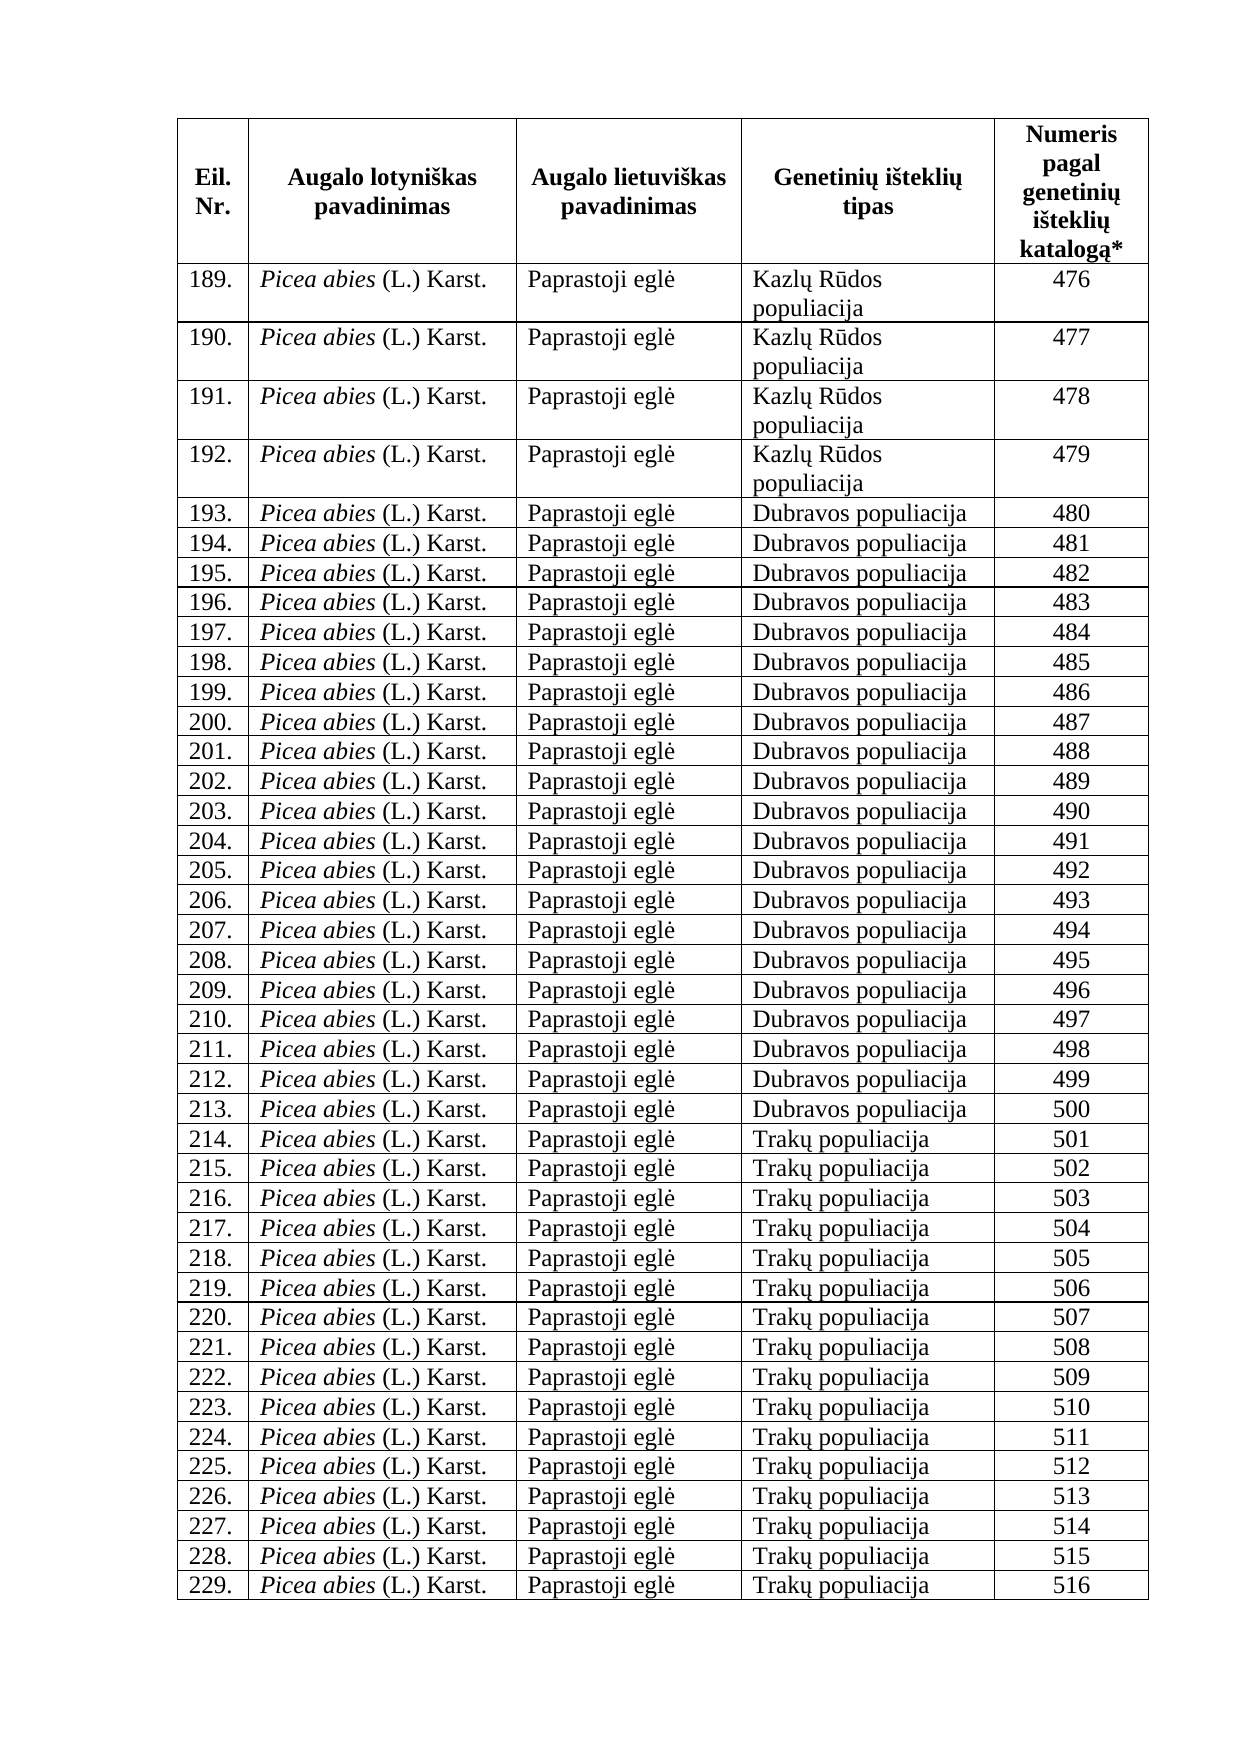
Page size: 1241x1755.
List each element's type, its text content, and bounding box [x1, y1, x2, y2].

table_cell Picea abies (L.) Karst. [249, 1392, 516, 1421]
table_cell Picea abies (L.) Karst. [249, 323, 516, 380]
table_cell 198. [178, 647, 248, 676]
table_cell Picea abies (L.) Karst. [249, 647, 516, 676]
table_cell Paprastoji eglė [517, 766, 741, 795]
table_cell Dubravos populiacija [742, 885, 994, 914]
table_cell Picea abies (L.) Karst. [249, 826, 516, 854]
table_cell Trakų populiacija [742, 1154, 994, 1182]
table_cell Picea abies (L.) Karst. [249, 1481, 516, 1510]
table_cell 190. [178, 323, 248, 380]
table_cell Picea abies (L.) Karst. [249, 707, 516, 735]
table_cell 208. [178, 945, 248, 974]
table_cell Picea abies (L.) Karst. [249, 1005, 516, 1033]
table_cell 209. [178, 975, 248, 1003]
table_cell Picea abies (L.) Karst. [249, 1451, 516, 1480]
table_cell Picea abies (L.) Karst. [249, 498, 516, 527]
table_cell Paprastoji eglė [517, 1422, 741, 1450]
table_cell Dubravos populiacija [742, 1005, 994, 1033]
table_cell Paprastoji eglė [517, 1451, 741, 1480]
table_cell Picea abies (L.) Karst. [249, 558, 516, 586]
table_cell 199. [178, 677, 248, 706]
table_cell Picea abies (L.) Karst. [249, 1541, 516, 1569]
table_cell Trakų populiacija [742, 1392, 994, 1421]
table_cell 494 [995, 915, 1148, 944]
table_cell 215. [178, 1154, 248, 1182]
table_header Numeris pagal genetinių išteklių katalogą* [995, 119, 1148, 263]
table_cell Picea abies (L.) Karst. [249, 885, 516, 914]
table_cell Kazlų Rūdos populiacija [742, 323, 994, 380]
table_cell 200. [178, 707, 248, 735]
table_cell 506 [995, 1273, 1148, 1301]
table_cell 496 [995, 975, 1148, 1003]
table_cell Paprastoji eglė [517, 617, 741, 646]
table_cell Paprastoji eglė [517, 323, 741, 380]
table_cell Paprastoji eglė [517, 1213, 741, 1242]
table_cell Dubravos populiacija [742, 1064, 994, 1093]
table_cell 495 [995, 945, 1148, 974]
table_cell Trakų populiacija [742, 1422, 994, 1450]
table_cell Trakų populiacija [742, 1511, 994, 1540]
table_cell Dubravos populiacija [742, 528, 994, 557]
table_cell 201. [178, 736, 248, 765]
table_cell 483 [995, 588, 1148, 616]
table_cell 206. [178, 885, 248, 914]
table_cell Picea abies (L.) Karst. [249, 736, 516, 765]
table_cell Paprastoji eglė [517, 915, 741, 944]
table_cell Picea abies (L.) Karst. [249, 1332, 516, 1361]
table_cell Paprastoji eglė [517, 1541, 741, 1569]
table_cell Picea abies (L.) Karst. [249, 1034, 516, 1063]
table_cell Dubravos populiacija [742, 677, 994, 706]
table_cell Paprastoji eglė [517, 826, 741, 854]
table_cell Trakų populiacija [742, 1481, 994, 1510]
table_cell Trakų populiacija [742, 1243, 994, 1272]
table_cell Paprastoji eglė [517, 528, 741, 557]
table_cell 207. [178, 915, 248, 944]
table_cell Picea abies (L.) Karst. [249, 677, 516, 706]
table_header Genetinių išteklių tipas [742, 119, 994, 263]
table_cell 493 [995, 885, 1148, 914]
table_cell 479 [995, 440, 1148, 497]
table_cell 503 [995, 1183, 1148, 1212]
table_cell Paprastoji eglė [517, 856, 741, 884]
table_cell Paprastoji eglė [517, 647, 741, 676]
table_cell 191. [178, 381, 248, 438]
table_cell 516 [995, 1571, 1148, 1599]
table_header Augalo lietuviškas pavadinimas [517, 119, 741, 263]
table_cell Paprastoji eglė [517, 1332, 741, 1361]
table_cell Dubravos populiacija [742, 736, 994, 765]
table_cell Picea abies (L.) Karst. [249, 617, 516, 646]
table_cell Picea abies (L.) Karst. [249, 1362, 516, 1391]
table_cell 192. [178, 440, 248, 497]
table_cell Picea abies (L.) Karst. [249, 945, 516, 974]
table_cell Picea abies (L.) Karst. [249, 915, 516, 944]
table_cell Picea abies (L.) Karst. [249, 766, 516, 795]
table_cell 204. [178, 826, 248, 854]
table_cell Dubravos populiacija [742, 498, 994, 527]
table_cell Trakų populiacija [742, 1451, 994, 1480]
table_cell Picea abies (L.) Karst. [249, 1303, 516, 1331]
table_cell Paprastoji eglė [517, 588, 741, 616]
table_cell 491 [995, 826, 1148, 854]
table_cell Picea abies (L.) Karst. [249, 1094, 516, 1123]
table_cell Dubravos populiacija [742, 707, 994, 735]
table_cell Trakų populiacija [742, 1124, 994, 1152]
table_cell Kazlų Rūdos populiacija [742, 381, 994, 438]
table_cell 511 [995, 1422, 1148, 1450]
table_cell Trakų populiacija [742, 1541, 994, 1569]
table_cell Paprastoji eglė [517, 975, 741, 1003]
table_cell Picea abies (L.) Karst. [249, 1571, 516, 1599]
table_cell 510 [995, 1392, 1148, 1421]
table_cell Picea abies (L.) Karst. [249, 1273, 516, 1301]
table_cell Kazlų Rūdos populiacija [742, 440, 994, 497]
table_cell 223. [178, 1392, 248, 1421]
table_cell 514 [995, 1511, 1148, 1540]
table_cell Picea abies (L.) Karst. [249, 1124, 516, 1152]
table_cell Paprastoji eglė [517, 1392, 741, 1421]
table_cell Trakų populiacija [742, 1571, 994, 1599]
table_cell 509 [995, 1362, 1148, 1391]
table_cell 221. [178, 1332, 248, 1361]
table_cell 476 [995, 264, 1148, 321]
table_cell 197. [178, 617, 248, 646]
table_cell Paprastoji eglė [517, 1243, 741, 1272]
table_cell Paprastoji eglė [517, 707, 741, 735]
table_cell 229. [178, 1571, 248, 1599]
table_header Eil. Nr. [178, 119, 248, 263]
table_cell 196. [178, 588, 248, 616]
table_cell 189. [178, 264, 248, 321]
table_cell 218. [178, 1243, 248, 1272]
table_cell 490 [995, 796, 1148, 825]
table_cell Dubravos populiacija [742, 796, 994, 825]
table_cell 213. [178, 1094, 248, 1123]
table_cell Dubravos populiacija [742, 945, 994, 974]
table_cell Dubravos populiacija [742, 766, 994, 795]
table_cell Picea abies (L.) Karst. [249, 1183, 516, 1212]
table_cell 217. [178, 1213, 248, 1242]
table_cell Paprastoji eglė [517, 1005, 741, 1033]
table_cell 228. [178, 1541, 248, 1569]
table_cell Paprastoji eglė [517, 1094, 741, 1123]
table_cell 513 [995, 1481, 1148, 1510]
table_cell 485 [995, 647, 1148, 676]
table_cell 484 [995, 617, 1148, 646]
table_cell 224. [178, 1422, 248, 1450]
table_cell Dubravos populiacija [742, 856, 994, 884]
table_cell 220. [178, 1303, 248, 1331]
table_cell 203. [178, 796, 248, 825]
table_cell 492 [995, 856, 1148, 884]
table_cell 212. [178, 1064, 248, 1093]
table_cell Picea abies (L.) Karst. [249, 975, 516, 1003]
table_cell Paprastoji eglė [517, 1064, 741, 1093]
table_cell 499 [995, 1064, 1148, 1093]
table_cell Paprastoji eglė [517, 1273, 741, 1301]
table_cell 501 [995, 1124, 1148, 1152]
table_cell Picea abies (L.) Karst. [249, 1154, 516, 1182]
table_cell Picea abies (L.) Karst. [249, 440, 516, 497]
table_cell Paprastoji eglė [517, 1303, 741, 1331]
table_cell Picea abies (L.) Karst. [249, 1422, 516, 1450]
table_cell 502 [995, 1154, 1148, 1182]
table_cell 505 [995, 1243, 1148, 1272]
table_cell Picea abies (L.) Karst. [249, 264, 516, 321]
table_cell Picea abies (L.) Karst. [249, 1243, 516, 1272]
table_cell Paprastoji eglė [517, 945, 741, 974]
table_cell Paprastoji eglė [517, 1183, 741, 1212]
table_cell 481 [995, 528, 1148, 557]
table_cell Picea abies (L.) Karst. [249, 856, 516, 884]
table_cell 486 [995, 677, 1148, 706]
table_cell Paprastoji eglė [517, 1362, 741, 1391]
table_cell 500 [995, 1094, 1148, 1123]
table_cell 225. [178, 1451, 248, 1480]
table_cell 478 [995, 381, 1148, 438]
table_cell 482 [995, 558, 1148, 586]
table_cell Dubravos populiacija [742, 588, 994, 616]
table_cell 195. [178, 558, 248, 586]
table_cell Trakų populiacija [742, 1332, 994, 1361]
table_cell Dubravos populiacija [742, 826, 994, 854]
table_cell 226. [178, 1481, 248, 1510]
table_cell Paprastoji eglė [517, 498, 741, 527]
table_cell 219. [178, 1273, 248, 1301]
table_cell Paprastoji eglė [517, 1571, 741, 1599]
table_cell Kazlų Rūdos populiacija [742, 264, 994, 321]
table_cell Trakų populiacija [742, 1303, 994, 1331]
table_cell Picea abies (L.) Karst. [249, 1511, 516, 1540]
table_cell Dubravos populiacija [742, 1094, 994, 1123]
table_cell Dubravos populiacija [742, 915, 994, 944]
table_cell Paprastoji eglė [517, 1124, 741, 1152]
table_cell Paprastoji eglė [517, 381, 741, 438]
table_cell 504 [995, 1213, 1148, 1242]
table_cell 194. [178, 528, 248, 557]
table_cell 222. [178, 1362, 248, 1391]
table_cell Dubravos populiacija [742, 1034, 994, 1063]
table_cell 508 [995, 1332, 1148, 1361]
table_cell Paprastoji eglė [517, 1034, 741, 1063]
table_cell 227. [178, 1511, 248, 1540]
table_cell Picea abies (L.) Karst. [249, 381, 516, 438]
table_cell 210. [178, 1005, 248, 1033]
table_cell Trakų populiacija [742, 1213, 994, 1242]
table_cell Paprastoji eglė [517, 1511, 741, 1540]
table_cell Paprastoji eglė [517, 264, 741, 321]
table_cell Dubravos populiacija [742, 647, 994, 676]
table_cell Paprastoji eglė [517, 440, 741, 497]
table_cell Paprastoji eglė [517, 1154, 741, 1182]
table_cell 487 [995, 707, 1148, 735]
table_cell Trakų populiacija [742, 1362, 994, 1391]
table_cell 214. [178, 1124, 248, 1152]
table_cell Dubravos populiacija [742, 558, 994, 586]
table_cell 507 [995, 1303, 1148, 1331]
table_cell Paprastoji eglė [517, 558, 741, 586]
table_cell Picea abies (L.) Karst. [249, 588, 516, 616]
table_cell Picea abies (L.) Karst. [249, 528, 516, 557]
table_cell Picea abies (L.) Karst. [249, 796, 516, 825]
table_cell Dubravos populiacija [742, 975, 994, 1003]
table_cell 480 [995, 498, 1148, 527]
table_cell 489 [995, 766, 1148, 795]
table_cell 216. [178, 1183, 248, 1212]
table_header Augalo lotyniškas pavadinimas [249, 119, 516, 263]
table_cell Trakų populiacija [742, 1273, 994, 1301]
table_cell 211. [178, 1034, 248, 1063]
table_cell 512 [995, 1451, 1148, 1480]
table_cell 193. [178, 498, 248, 527]
table_cell Paprastoji eglė [517, 736, 741, 765]
table_cell 488 [995, 736, 1148, 765]
table_cell Picea abies (L.) Karst. [249, 1213, 516, 1242]
table_cell Dubravos populiacija [742, 617, 994, 646]
table_cell Paprastoji eglė [517, 796, 741, 825]
table_cell 515 [995, 1541, 1148, 1569]
table_cell 497 [995, 1005, 1148, 1033]
table_cell Picea abies (L.) Karst. [249, 1064, 516, 1093]
table_cell Paprastoji eglė [517, 1481, 741, 1510]
table_cell 202. [178, 766, 248, 795]
table_cell Paprastoji eglė [517, 677, 741, 706]
table_cell 205. [178, 856, 248, 884]
table_cell Paprastoji eglė [517, 885, 741, 914]
table_cell 477 [995, 323, 1148, 380]
table_cell 498 [995, 1034, 1148, 1063]
table_cell Trakų populiacija [742, 1183, 994, 1212]
